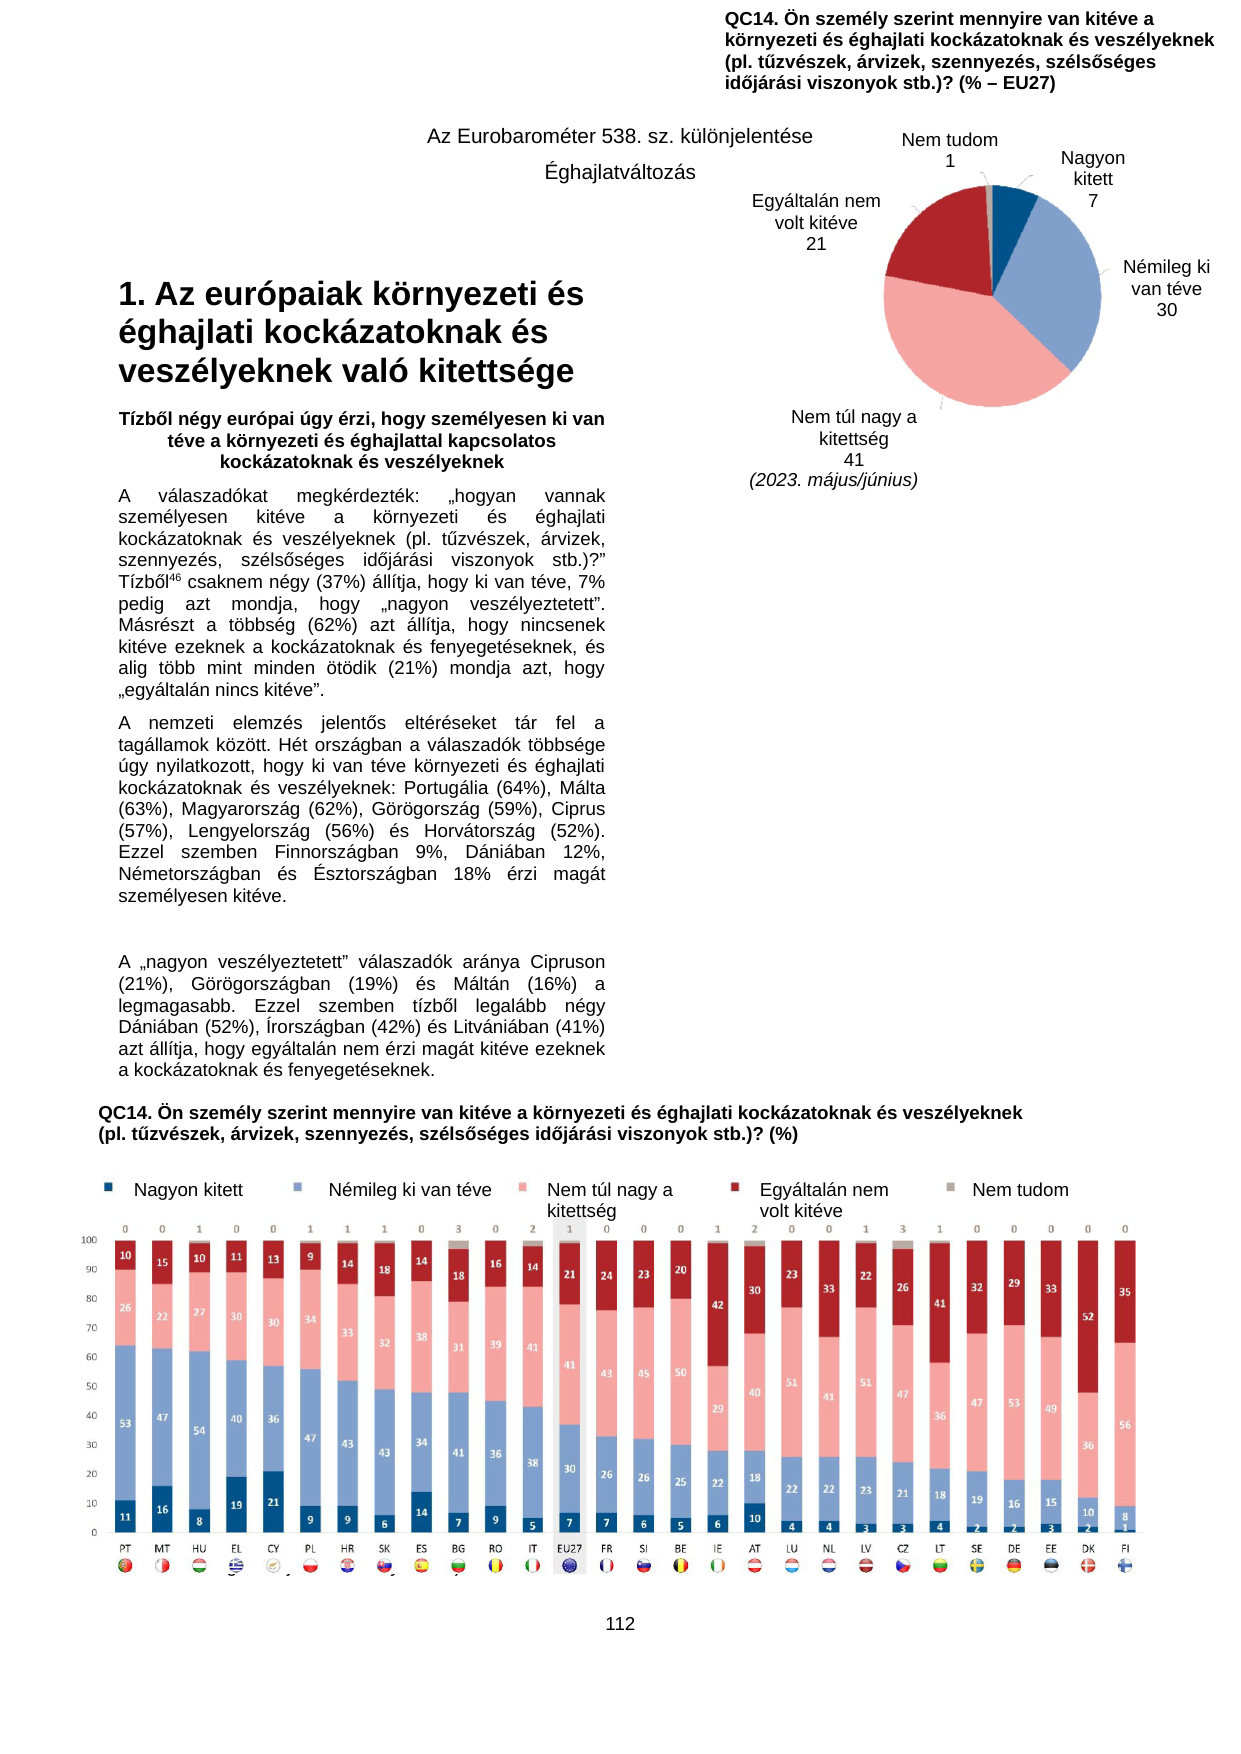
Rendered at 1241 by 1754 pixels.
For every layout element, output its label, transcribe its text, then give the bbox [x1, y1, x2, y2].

picture [95, 1166, 958, 1195]
picture [136, 1186, 142, 1195]
picture [180, 1187, 185, 1195]
picture [331, 1186, 337, 1195]
picture [550, 1186, 556, 1195]
picture [867, 159, 1113, 413]
text A válaszadókat megkérdezték: „hogyan vannak személyesen kitéve a környezeti és éghajlati kockázatoknak és veszélyeknek (pl. tűzvészek, árvizek, szennyezés, szélsőséges időjárási viszonyok stb.)?” Tízből csaknem négy (37%) állítja, hogy ki van téve, 7% pedig azt mondja, hogy „nagyon veszélyeztetett”. Másrészt a többség (62%) azt állítja, hogy nincsenek kitéve ezeknek a kockázatoknak és fenyegetéseknek, és alig több mint minden ötödik (21%) mondja azt, hogy „egyáltalán nincs kitéve”. [118, 484, 605, 700]
picture [77, 1206, 1144, 1574]
text A „nagyon veszélyeztetett” válaszadók aránya Cipruson (21%), Görögországban (19%) és Máltán (16%) a legmagasabb. Ezzel szemben tízből legalább négy Dániában (52%), Írországban (42%) és Litvániában (41%) azt állítja, hogy egyáltalán nem érzi magát kitéve ezeknek a kockázatoknak és fenyegetéseknek. [118, 951, 605, 1081]
subtitle 1. Az európaiak környezeti és éghajlati kockázatoknak és veszélyeknek való kitettsége [118, 273, 605, 389]
text A nemzeti elemzés jelentős eltéréseket tár fel a tagállamok között. Hét országban a válaszadók többsége úgy nyilatkozott, hogy ki van téve környezeti és éghajlati kockázatoknak és veszélyeknek: Portugália (64%), Málta (63%), Magyarország (62%), Görögország (59%), Ciprus (57%), Lengyelország (56%) és Horvátország (52%). Ezzel szemben Finnországban 9%, Dániában 12%, Németországban és Észtországban 18% érzi magát személyesen kitéve. [118, 712, 605, 906]
text Tízből négy európai úgy érzi, hogy személyesen ki van téve a környezeti és éghajlattal kapcsolatos kockázatoknak és veszélyeknek [118, 408, 605, 473]
